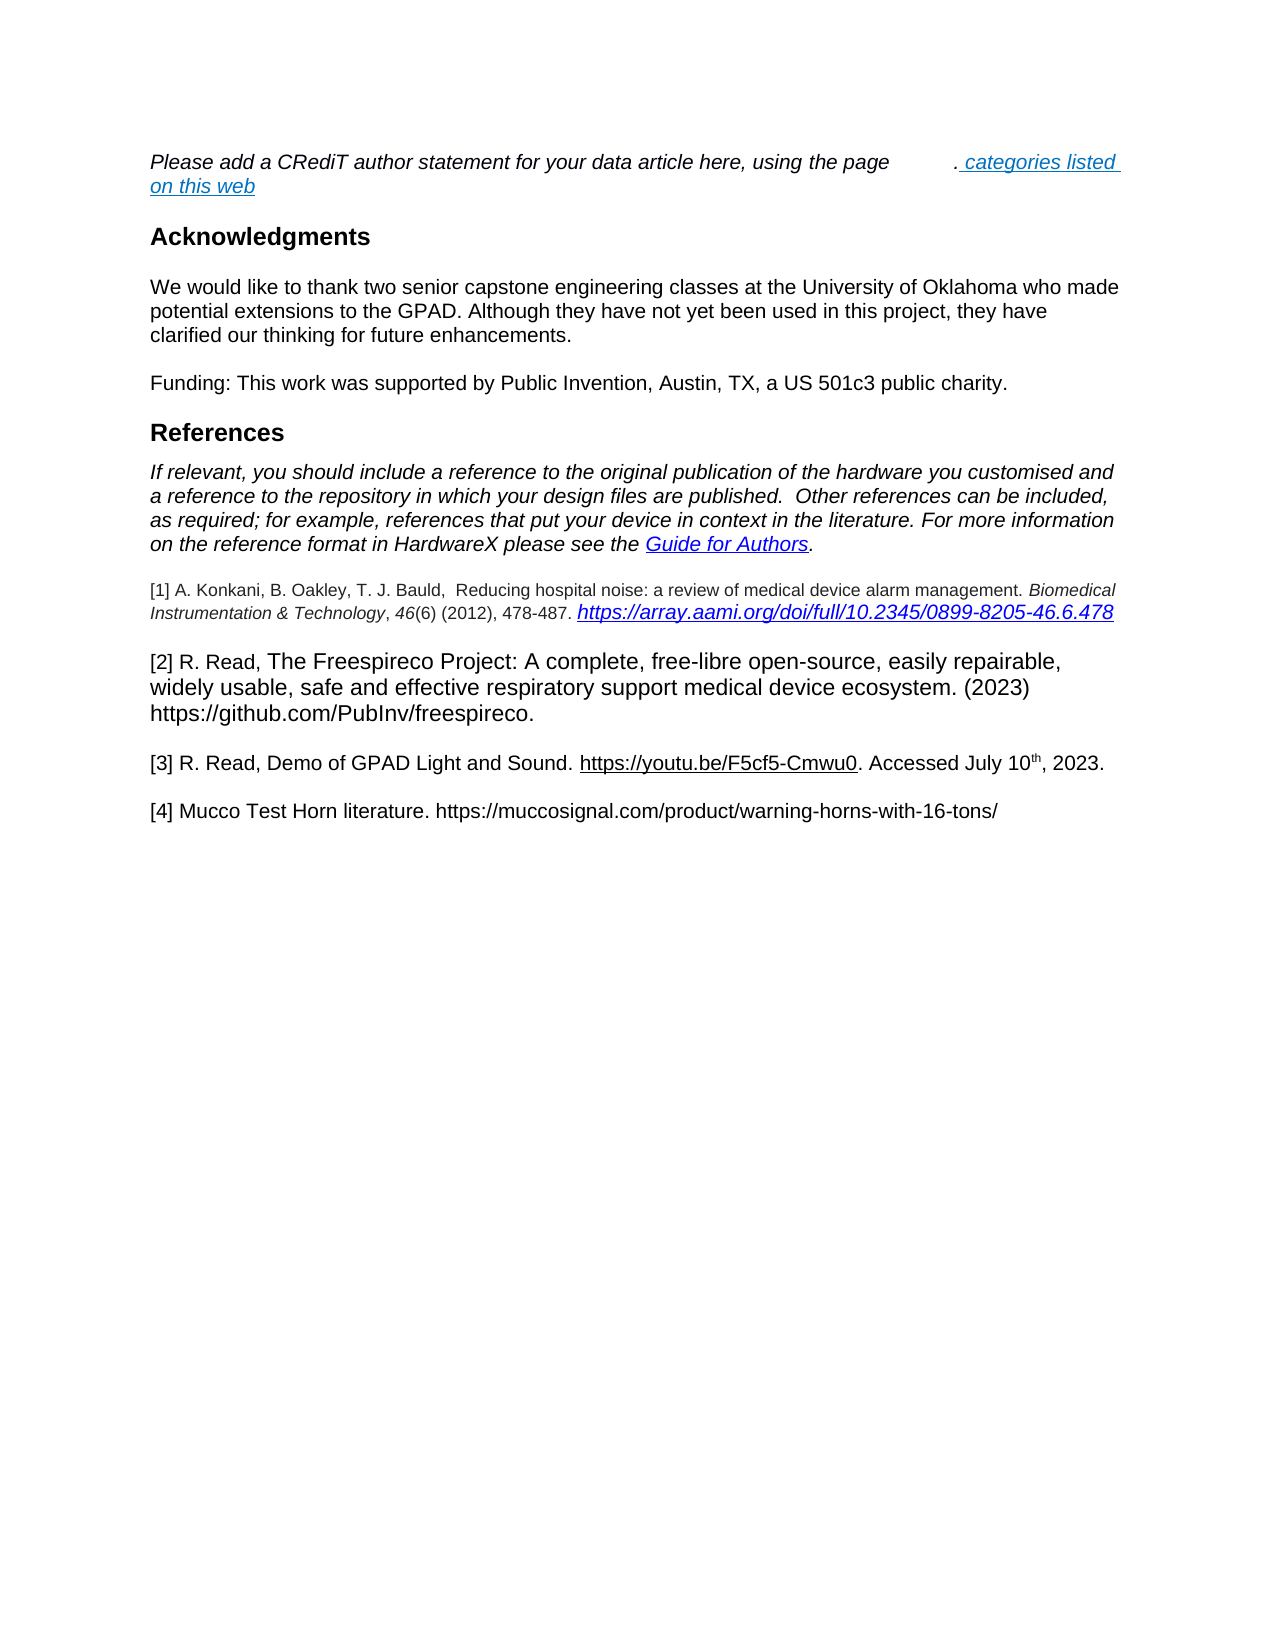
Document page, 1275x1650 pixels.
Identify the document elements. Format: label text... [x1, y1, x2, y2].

text If relevant, you should include a reference to the original publication of the hardware you customised and a reference to the repository in which your design files are published. Other references can be included, as required; for example, references that put your device in context in the literature. For more information on the reference format in HardwareX please see the Guide for Authors. [150, 459, 1125, 555]
text We would like to thank two senior capstone engineering classes at the University of Oklahoma who made potential extensions to the GPAD. Although they have not yet been used in this project, they have clarified our thinking for future enhancements. [150, 274, 1125, 346]
text [3] R. Read, Demo of GPAD Light and Sound. https://youtu.be/F5cf5-Cmwu0. Accessed July 10th, 2023. [150, 751, 1125, 775]
text [4] Mucco Test Horn literature. https://muccosignal.com/product/warning-horns-with-16-tons/ [150, 799, 1125, 823]
text References [150, 418, 1125, 447]
text Funding: This work was supported by Public Invention, Austin, TX, a US 501c3 public charity. [150, 370, 1125, 394]
text Acknowledgments [150, 222, 1125, 251]
text [2] R. Read, The Freespireco Project: A complete, free-libre open-source, easily repairable, widely usable, safe and effective respiratory support medical device ecosystem. (2023) https://github.com/PubInv/freespireco. [150, 648, 1125, 727]
text Please add a CRediT author statement for your data article here, using the page . categories listed on this web [150, 150, 1125, 198]
text [1] A. Konkani, B. Oakley, T. J. Bauld, Reducing hospital noise: a review of medical device alarm management. Biomedical Instrumentation & Technology, 46(6) (2012), 478-487. https://array.aami.org/doi/full/10.2345/0899-8205-46.6.478 [150, 579, 1125, 624]
